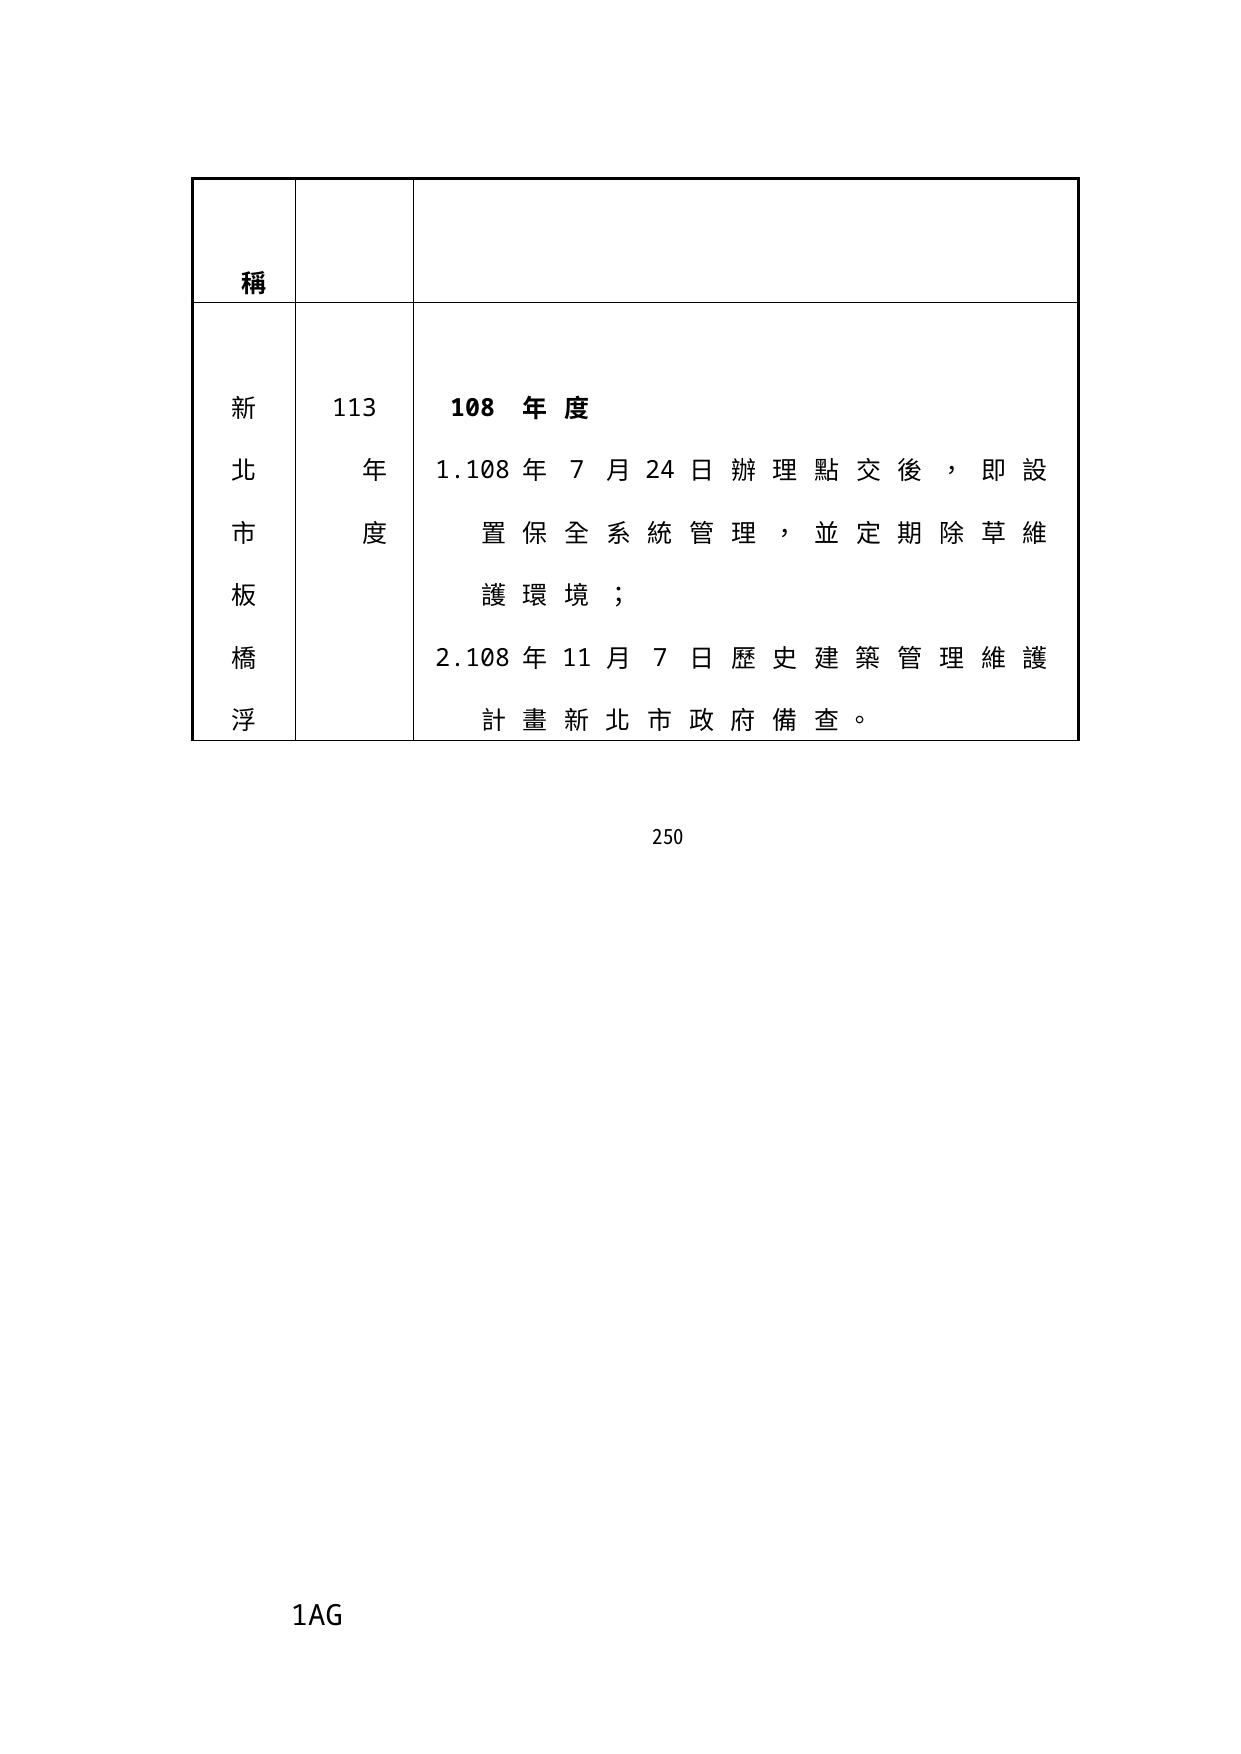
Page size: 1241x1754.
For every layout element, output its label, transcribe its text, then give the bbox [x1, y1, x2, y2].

table_cell 108年度 1.108年7月24日辦理點交後，即設置保全系統管理，並定期除草維護環境； 2.108年11月7日歷史建築管理維護計畫新北市政府備查。 [414, 303, 1077, 740]
table_cell 113年度 [296, 303, 413, 740]
table_header [296, 180, 413, 302]
table_header [414, 180, 1077, 302]
table_cell 新北市板橋浮 [194, 303, 295, 740]
table_header 稱 [194, 180, 295, 302]
